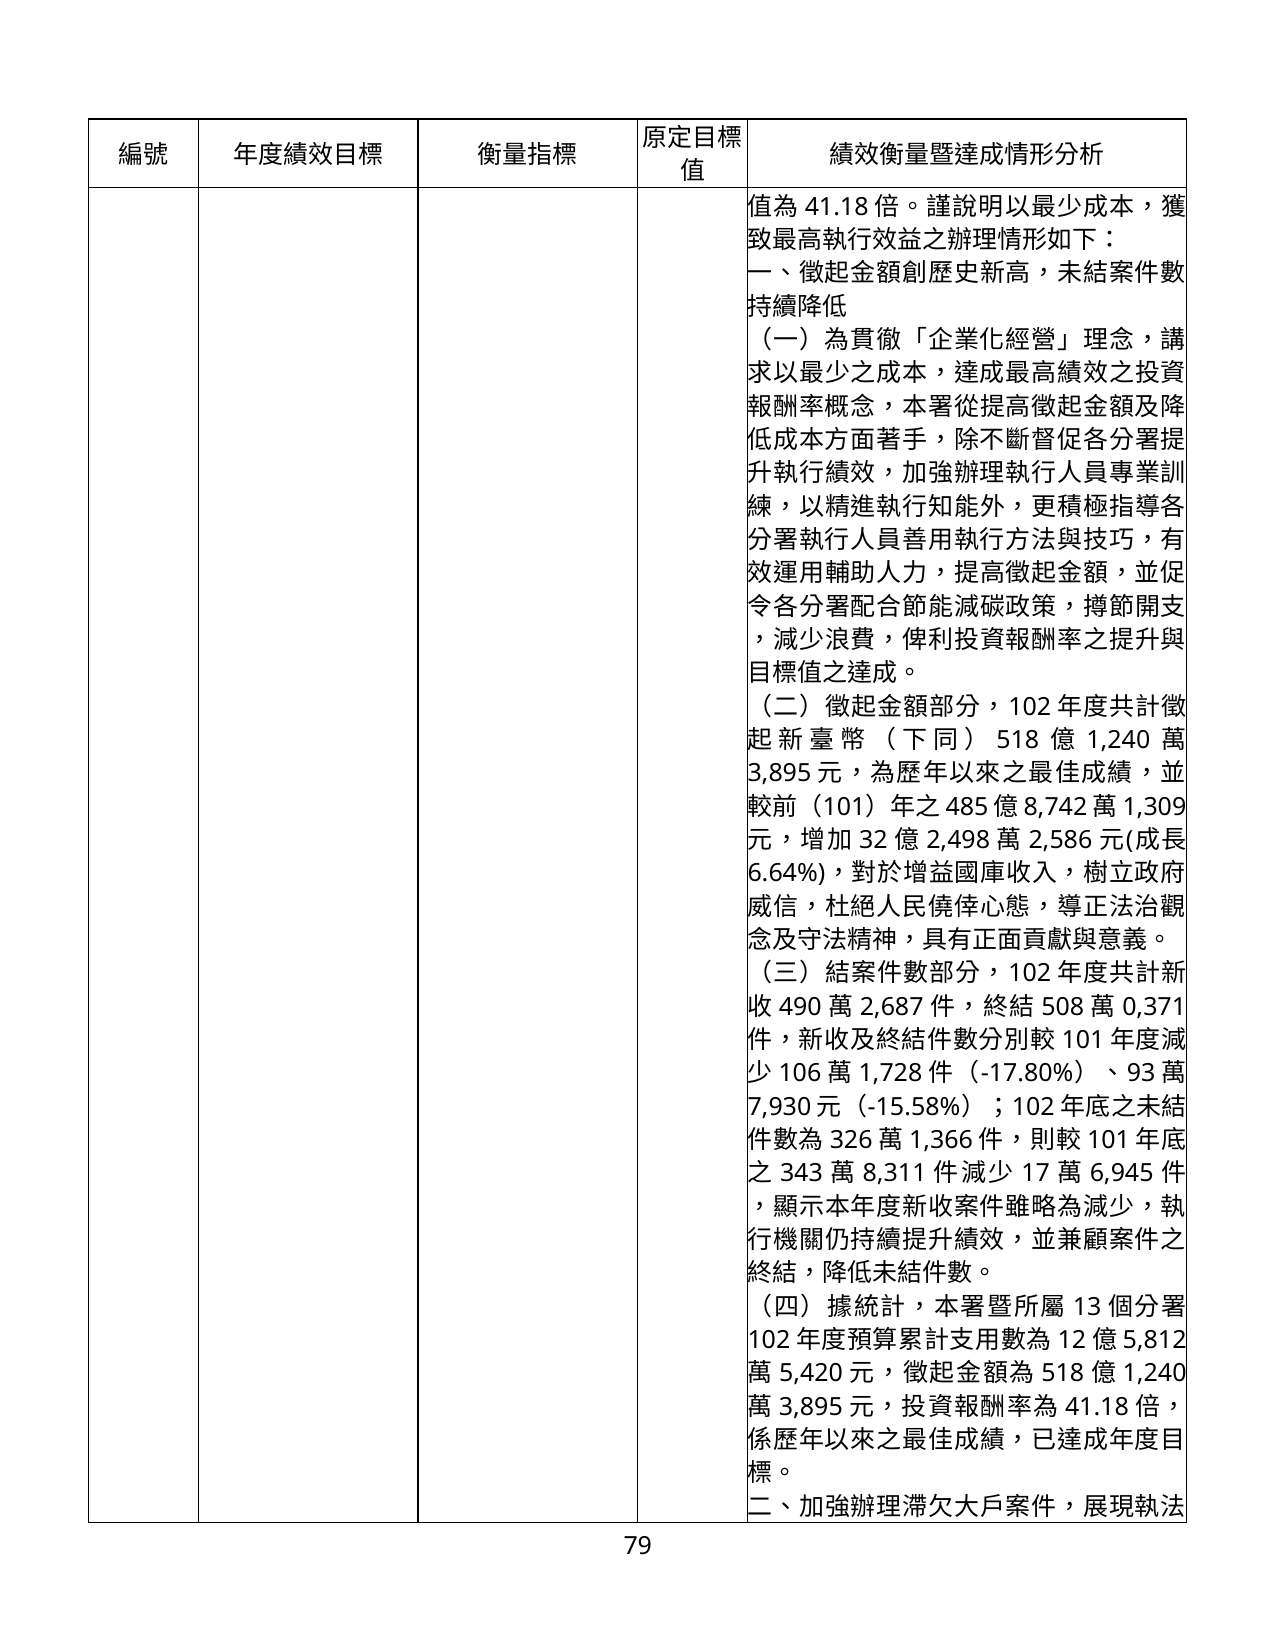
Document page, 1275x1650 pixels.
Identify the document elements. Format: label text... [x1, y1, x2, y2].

table_header 衡量指標 [419, 120, 637, 186]
table_cell 值為41.18倍。謹說明以最少成本，獲致最高執行效益之辦理情形如下： 一、徵起金額創歷史新高，未結案件數持續降低 （一）為貫徹「企業化經營」理念，講求以最少之成本，達成最高績效之投資報酬率概念，本署從提高徵起金額及降低成本方面著手，除不斷督促各分署提升執行績效，加強辦理執行人員專業訓練，以精進執行知能外，更積極指導各分署執行人員善用執行方法與技巧，有效運用輔助人力，提高徵起金額，並促令各分署配合節能減碳政策，撙節開支，減少浪費，俾利投資報酬率之提升與目標值之達成。 （二）徵起金額部分，102年度共計徵起新臺幣（下同）518億1,240萬3,895元，為歷年以來之最佳成績，並較前（101）年之485億8,742萬1,309元，增加32億2,498萬2,586元(成長6.64%)，對於增益國庫收入，樹立政府威信，杜絕人民僥倖心態，導正法治觀念及守法精神，具有正面貢獻與意義。 （三）結案件數部分，102年度共計新收490萬2,687件，終結508萬0,371件，新收及終結件數分別較101年度減少106萬1,728件（-17.80%）、93萬7,930元（-15.58%）；102年底之未結件數為326萬1,366件，則較101年底之343萬8,311件減少17萬6,945件，顯示本年度新收案件雖略為減少，執行機關仍持續提升績效，並兼顧案件之終結，降低未結件數。 （四）據統計，本署暨所屬13個分署102年度預算累計支用數為12億5,812萬5,420元，徵起金額為518億1,240萬3,895元，投資報酬率為41.18倍，係歷年以來之最佳成績，已達成年度目標。 二、加強辦理滯欠大戶案件，展現執法 [748, 188, 1186, 1522]
table_header 績效衡量暨達成情形分析 [748, 120, 1186, 186]
table_header 原定目標值 [638, 120, 747, 186]
table_cell [89, 188, 198, 1522]
table_header 年度績效目標 [199, 120, 417, 186]
table_cell [419, 188, 637, 1522]
table_cell [638, 188, 747, 1522]
table_header 編號 [89, 120, 198, 186]
table_cell [199, 188, 417, 1522]
